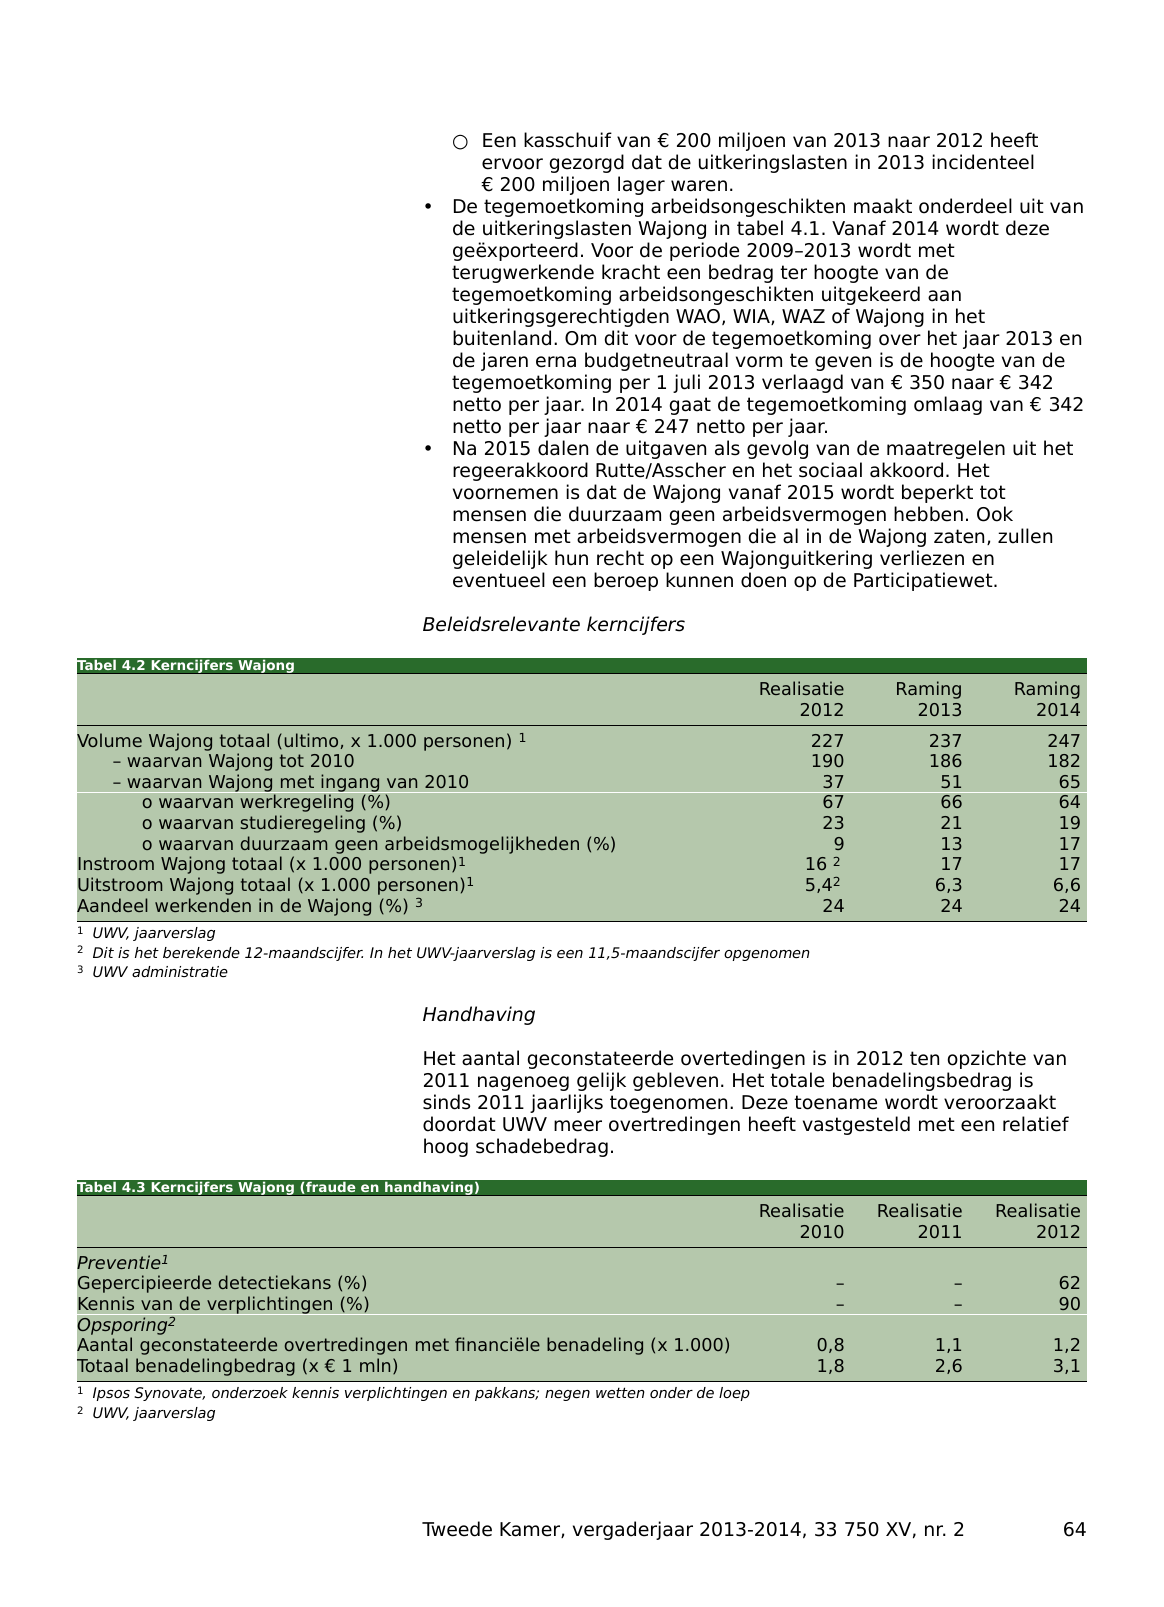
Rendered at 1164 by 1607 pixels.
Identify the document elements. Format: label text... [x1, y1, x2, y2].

table_cell 65 [969, 772, 1087, 792]
table_cell 247 [969, 726, 1087, 751]
table_cell o waarvan studieregeling (%) [136, 813, 732, 834]
table_cell Raming 2014 [969, 674, 1087, 725]
table_cell Raming 2013 [850, 674, 968, 725]
table_cell 2,6 [850, 1356, 968, 1381]
table_cell [136, 674, 732, 725]
table_cell 1 Ipsos Synovate, onderzoek kennis verplichtingen en pakkans; negen wetten onder de loep 2 UWV, jaarverslag [77, 1382, 1087, 1422]
table_cell 24 [850, 896, 968, 921]
table_cell 64 [969, 793, 1087, 813]
table_cell Aantal geconstateerde overtredingen met financiële benadeling (x 1.000) [77, 1335, 732, 1356]
table_cell [969, 1248, 1087, 1273]
table_cell Realisatie 2010 [732, 1196, 850, 1247]
table_cell 237 [850, 726, 968, 751]
table_cell 9 [732, 834, 850, 854]
table_cell 182 [969, 751, 1087, 772]
table_cell [77, 1196, 732, 1247]
table_cell – [732, 1273, 850, 1294]
text • Na 2015 dalen de uitgaven als gevolg van de maatregelen uit het regeerakkoord Rutte/Asscher en het sociaal akkoord. Het voornemen is dat de Wajong vanaf 2015 wordt beperkt tot mensen die duurzaam geen arbeidsvermogen hebben. Ook mensen met arbeidsvermogen die al in de Wajong zaten, zullen geleidelijk hun recht op een Wajonguitkering verliezen en eventueel een beroep kunnen doen op de Participatiewet. [422, 438, 1087, 591]
table_cell [106, 813, 136, 834]
table_cell Totaal benadelingbedrag (x € 1 mln) [77, 1356, 732, 1381]
table_cell Aandeel werkenden in de Wajong (%) 3 [77, 896, 732, 921]
table_cell – waarvan Wajong met ingang van 2010 [106, 772, 732, 792]
table_cell 1,2 [969, 1335, 1087, 1356]
table_cell Kennis van de verplichtingen (%) [77, 1294, 732, 1314]
table_cell Realisatie 2012 [969, 1196, 1087, 1247]
table_cell – waarvan Wajong tot 2010 [106, 751, 732, 772]
table_cell – [732, 1294, 850, 1314]
table_cell 17 [969, 834, 1087, 854]
table_cell 62 [969, 1273, 1087, 1294]
table_cell [850, 1248, 968, 1273]
table_cell 17 [850, 854, 968, 875]
table_cell o waarvan duurzaam geen arbeidsmogelijkheden (%) [136, 834, 732, 854]
table_header Tabel 4.3 Kerncijfers Wajong (fraude en handhaving) [77, 1180, 1087, 1195]
text • De tegemoetkoming arbeidsongeschikten maakt onderdeel uit van de uitkeringslasten Wajong in tabel 4.1. Vanaf 2014 wordt deze geëxporteerd. Voor de periode 2009–2013 wordt met terugwerkende kracht een bedrag ter hoogte van de tegemoetkoming arbeidsongeschikten uitgekeerd aan uitkeringsgerechtigden WAO, WIA, WAZ of Wajong in het buitenland. Om dit voor de tegemoetkoming over het jaar 2013 en de jaren erna budgetneutraal vorm te geven is de hoogte van de tegemoetkoming per 1 juli 2013 verlaagd van € 350 naar € 342 netto per jaar. In 2014 gaat de tegemoetkoming omlaag van € 342 netto per jaar naar € 247 netto per jaar. [422, 196, 1087, 438]
table_cell 67 [732, 793, 850, 813]
table_cell 23 [732, 813, 850, 834]
table_cell Instroom Wajong totaal (x 1.000 personen)1 [77, 854, 732, 875]
table_cell [106, 834, 136, 854]
table_cell [850, 1315, 968, 1335]
table_cell [732, 1248, 850, 1273]
table_cell 24 [969, 896, 1087, 921]
table_cell 21 [850, 813, 968, 834]
table_cell 1,1 [850, 1335, 968, 1356]
table_cell 66 [850, 793, 968, 813]
table_cell [77, 751, 106, 772]
table_cell 37 [732, 772, 850, 792]
table_cell 51 [850, 772, 968, 792]
table_cell 190 [732, 751, 850, 772]
table_cell 6,6 [969, 875, 1087, 896]
table_cell [969, 1315, 1087, 1335]
table_cell [106, 674, 136, 725]
table_cell 19 [969, 813, 1087, 834]
table_cell 24 [732, 896, 850, 921]
subtitle Handhaving [422, 1003, 1087, 1026]
table_cell [77, 813, 106, 834]
table_cell 90 [969, 1294, 1087, 1314]
table_cell Opsporing2 [77, 1315, 732, 1335]
table_header Tabel 4.2 Kerncijfers Wajong [77, 658, 1087, 673]
text Het aantal geconstateerde overtedingen is in 2012 ten opzichte van 2011 nagenoeg gelijk gebleven. Het totale benadelingsbedrag is sinds 2011 jaarlijks toegenomen. Deze toename wordt veroorzaakt doordat UWV meer overtredingen heeft vastgesteld met een relatief hoog schadebedrag. [422, 1048, 1087, 1158]
table_cell – [850, 1273, 968, 1294]
text ○ Een kasschuif van € 200 miljoen van 2013 naar 2012 heeft ervoor gezorgd dat de uitkeringslasten in 2013 incidenteel € 200 miljoen lager waren. [452, 130, 1087, 196]
table_cell – [850, 1294, 968, 1314]
table_cell [77, 834, 106, 854]
table_cell 0,8 [732, 1335, 850, 1356]
table_cell [732, 1315, 850, 1335]
table_cell 16 2 [732, 854, 850, 875]
table_cell [77, 674, 106, 725]
table_cell 5,42 [732, 875, 850, 896]
table_cell 1,8 [732, 1356, 850, 1381]
subtitle Beleidsrelevante kerncijfers [422, 614, 1087, 636]
table_cell Uitstroom Wajong totaal (x 1.000 personen)1 [77, 875, 732, 896]
table_cell 17 [969, 854, 1087, 875]
table_cell Volume Wajong totaal (ultimo, x 1.000 personen) 1 [77, 726, 732, 751]
table_cell 6,3 [850, 875, 968, 896]
table_cell [77, 772, 106, 792]
table_cell Preventie1 [77, 1248, 732, 1273]
table_cell 3,1 [969, 1356, 1087, 1381]
table_cell Gepercipieerde detectiekans (%) [77, 1273, 732, 1294]
table_cell Realisatie 2011 [850, 1196, 968, 1247]
table_cell o waarvan werkregeling (%) [136, 793, 732, 813]
table_cell 1 UWV, jaarverslag 2 Dit is het berekende 12-maandscijfer. In het UWV-jaarverslag is een 11,5-maandscijfer opgenomen 3 UWV administratie [77, 922, 1087, 981]
table_cell Realisatie 2012 [732, 674, 850, 725]
table_cell [77, 793, 106, 813]
table_cell 186 [850, 751, 968, 772]
table_cell [106, 793, 136, 813]
table_cell 13 [850, 834, 968, 854]
table_cell 227 [732, 726, 850, 751]
